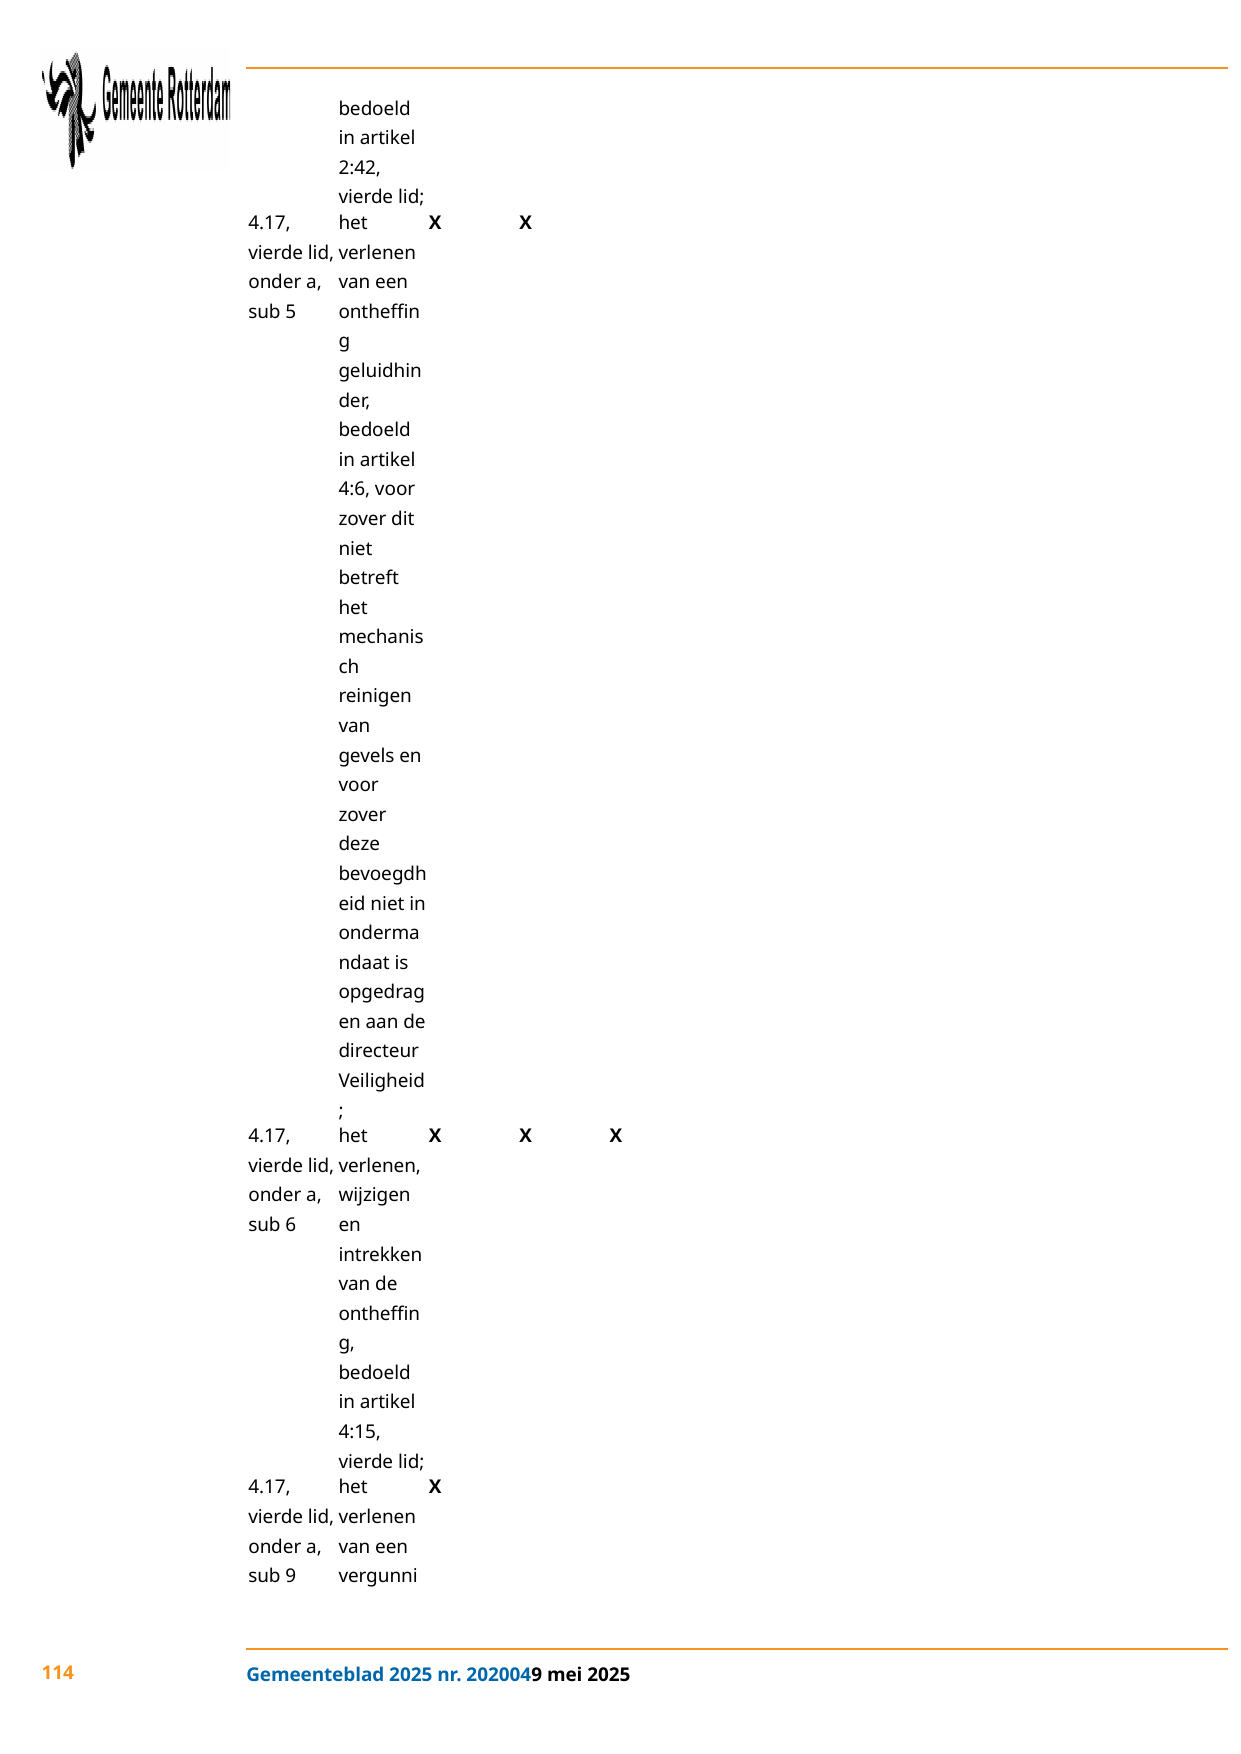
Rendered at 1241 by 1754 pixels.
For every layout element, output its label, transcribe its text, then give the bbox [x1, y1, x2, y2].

table_cell [700, 95, 881, 209]
table_cell [971, 209, 1061, 1122]
table_cell X [609, 1123, 700, 1474]
table_cell [700, 209, 881, 1122]
table_cell het verlenen, wijzigen en intrekken van de ontheffing, bedoeld in artikel 4:15, vierde lid; [338, 1123, 429, 1474]
table_cell X [429, 209, 519, 1122]
table_cell het verlenen van een ontheffing geluidhinder, bedoeld in artikel 4:6, voor zover dit niet betreft het mechanisch reinigen van gevels en voor zover deze bevoegdheid niet in ondermandaat is opgedragen aan de directeur Veiligheid; [338, 209, 429, 1122]
table_cell [1061, 1123, 1152, 1474]
table_cell X [429, 1123, 519, 1474]
table_cell [519, 95, 609, 209]
table_cell bedoeld in artikel 2:42, vierde lid; [338, 95, 429, 209]
table_cell [609, 95, 700, 209]
table_cell [609, 209, 700, 1122]
table_cell X [429, 1474, 519, 1588]
table_cell [700, 1123, 881, 1474]
table_cell [519, 1474, 609, 1588]
table_cell [881, 1474, 971, 1588]
table_cell [609, 1474, 700, 1588]
table_cell [881, 95, 971, 209]
table_cell [1061, 95, 1152, 209]
table_cell [881, 209, 971, 1122]
table_cell 4.17, vierde lid, onder a, sub 9 [248, 1474, 338, 1588]
table_cell X [519, 1123, 609, 1474]
table_cell [248, 95, 338, 209]
table_cell X [519, 209, 609, 1122]
picture [41, 47, 231, 172]
table_cell het verlenen van een vergunni [338, 1474, 429, 1588]
table_cell 4.17, vierde lid, onder a, sub 5 [248, 209, 338, 1122]
table_cell [971, 1474, 1061, 1588]
table_cell [429, 95, 519, 209]
table_cell [1061, 1474, 1152, 1588]
table_cell 4.17, vierde lid, onder a, sub 6 [248, 1123, 338, 1474]
table_cell [881, 1123, 971, 1474]
table_cell [971, 95, 1061, 209]
table_cell [1061, 209, 1152, 1122]
table_cell [700, 1474, 881, 1588]
table_cell [971, 1123, 1061, 1474]
